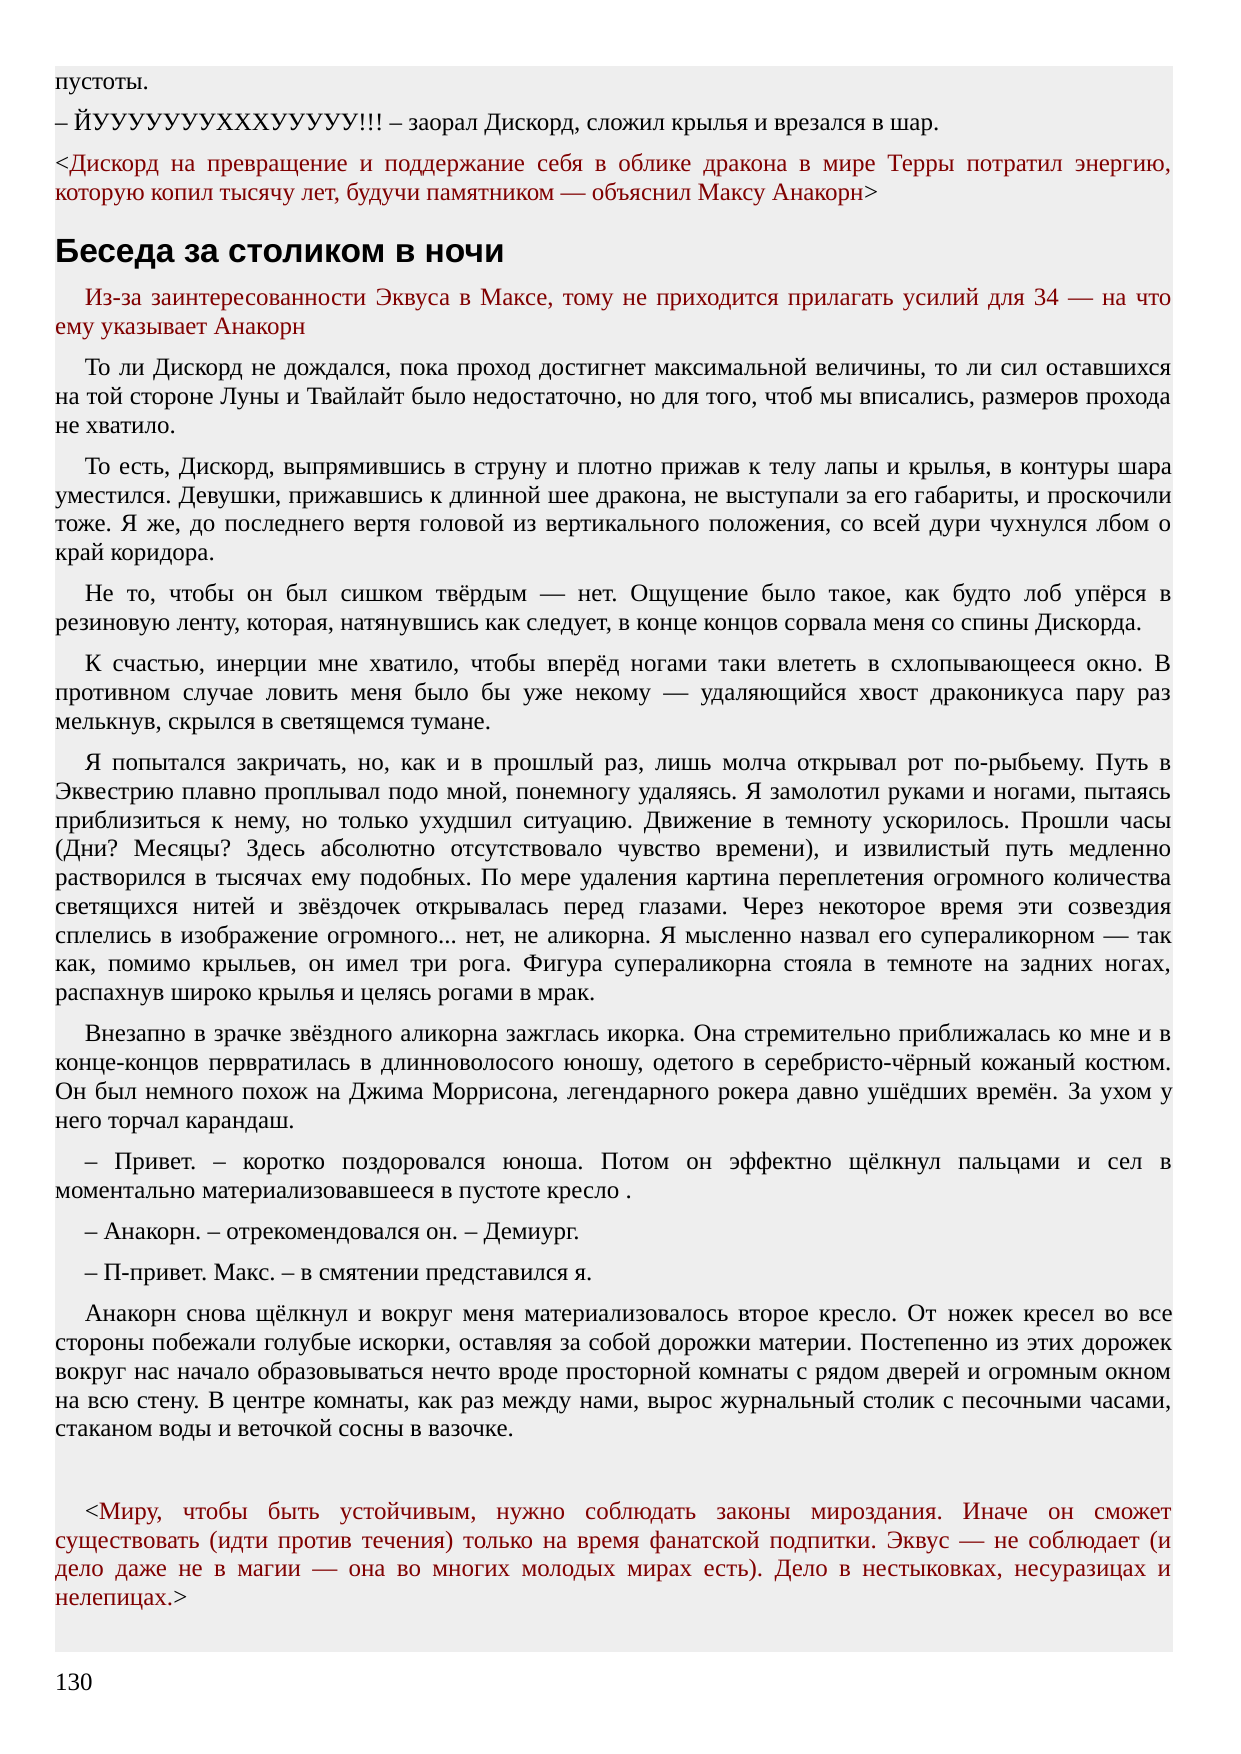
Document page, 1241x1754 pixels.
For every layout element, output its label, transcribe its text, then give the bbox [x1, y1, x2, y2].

text Из-за заинтересованности Эквуса в Максе, тому не приходится прилагать усилий для 34 — на что ему указывает Анакорн [55, 282, 1173, 340]
text К счастью, инерции мне хватило, чтобы вперёд ногами таки влететь в схлопывающееся окно. В противном случае ловить меня было бы уже некому — удаляющийся хвост драконикуса пару раз мелькнув, скрылся в светящемся тумане. [55, 648, 1173, 735]
text пустоты. [55, 66, 1173, 95]
text Не то, чтобы он был сишком твёрдым — нет. Ощущение было такое, как будто лоб упёрся в резиновую ленту, которая, натянувшись как следует, в конце концов сорвала меня со спины Дискорда. [55, 578, 1173, 636]
text Я попытался закричать, но, как и в прошлый раз, лишь молча открывал рот по-рыбьему. Путь в Эквестрию плавно проплывал подо мной, понемногу удаляясь. Я замолотил руками и ногами, пытаясь приблизиться к нему, но только ухудшил ситуацию. Движение в темноту ускорилось. Прошли часы (Дни? Месяцы? Здесь абсолютно отсутствовало чувство времени), и извилистый путь медленно растворился в тысячах ему подобных. По мере удаления картина переплетения огромного количества светящихся нитей и звёздочек открывалась перед глазами. Через некоторое время эти созвездия сплелись в изображение огромного... нет, не аликорна. Я мысленно назвал его супераликорном — так как, помимо крыльев, он имел три рога. Фигура супераликорна стояла в темноте на задних ногах, распахнув широко крылья и целясь рогами в мрак. [55, 747, 1173, 1006]
subtitle Беседа за столиком в ночи [55, 231, 1173, 270]
text – П-привет. Макс. – в смятении представился я. [55, 1257, 1173, 1286]
text – ЙУУУУУУУХХХУУУУУ!!! – заорал Дискорд, сложил крылья и врезался в шар. [55, 107, 1173, 136]
text Внезапно в зрачке звёздного аликорна зажглась икорка. Она стремительно приближалась ко мне и в конце-концов первратилась в длинноволосого юношу, одетого в серебристо-чёрный кожаный костюм. Он был немного похож на Джима Моррисона, легендарного рокера давно ушёдших времён. За ухом у него торчал карандаш. [55, 1018, 1173, 1133]
text <Миру, чтобы быть устойчивым, нужно соблюдать законы мироздания. Иначе он сможет существовать (идти против течения) только на время фанатской подпитки. Эквус — не соблюдает (и дело даже не в магии — она во многих молодых мирах есть). Дело в нестыковках, несуразицах и нелепицах.> [55, 1496, 1173, 1611]
text – Анакорн. – отрекомендовался он. – Демиург. [55, 1216, 1173, 1245]
text <Дискорд на превращение и поддержание себя в облике дракона в мире Терры потратил энергию, которую копил тысячу лет, будучи памятником — объяснил Максу Анакорн> [55, 148, 1173, 206]
text – Привет. – коротко поздоровался юноша. Потом он эффектно щёлкнул пальцами и сел в моментально материализовавшееся в пустоте кресло . [55, 1146, 1173, 1203]
text Анакорн снова щёлкнул и вокруг меня материализовалось второе кресло. От ножек кресел во все стороны побежали голубые искорки, оставляя за собой дорожки материи. Постепенно из этих дорожек вокруг нас начало образовываться нечто вроде просторной комнаты с рядом дверей и огромным окном на всю стену. В центре комнаты, как раз между нами, вырос журнальный столик с песочными часами, стаканом воды и веточкой сосны в вазочке. [55, 1298, 1173, 1442]
text То ли Дискорд не дождался, пока проход достигнет максимальной величины, то ли сил оставшихся на той стороне Луны и Твайлайт было недостаточно, но для того, чтоб мы вписались, размеров прохода не хватило. [55, 352, 1173, 438]
text То есть, Дискорд, выпрямившись в струну и плотно прижав к телу лапы и крылья, в контуры шара уместился. Девушки, прижавшись к длинной шее дракона, не выступали за его габариты, и проскочили тоже. Я же, до последнего вертя головой из вертикального положения, со всей дури чухнулся лбом о край коридора. [55, 451, 1173, 566]
